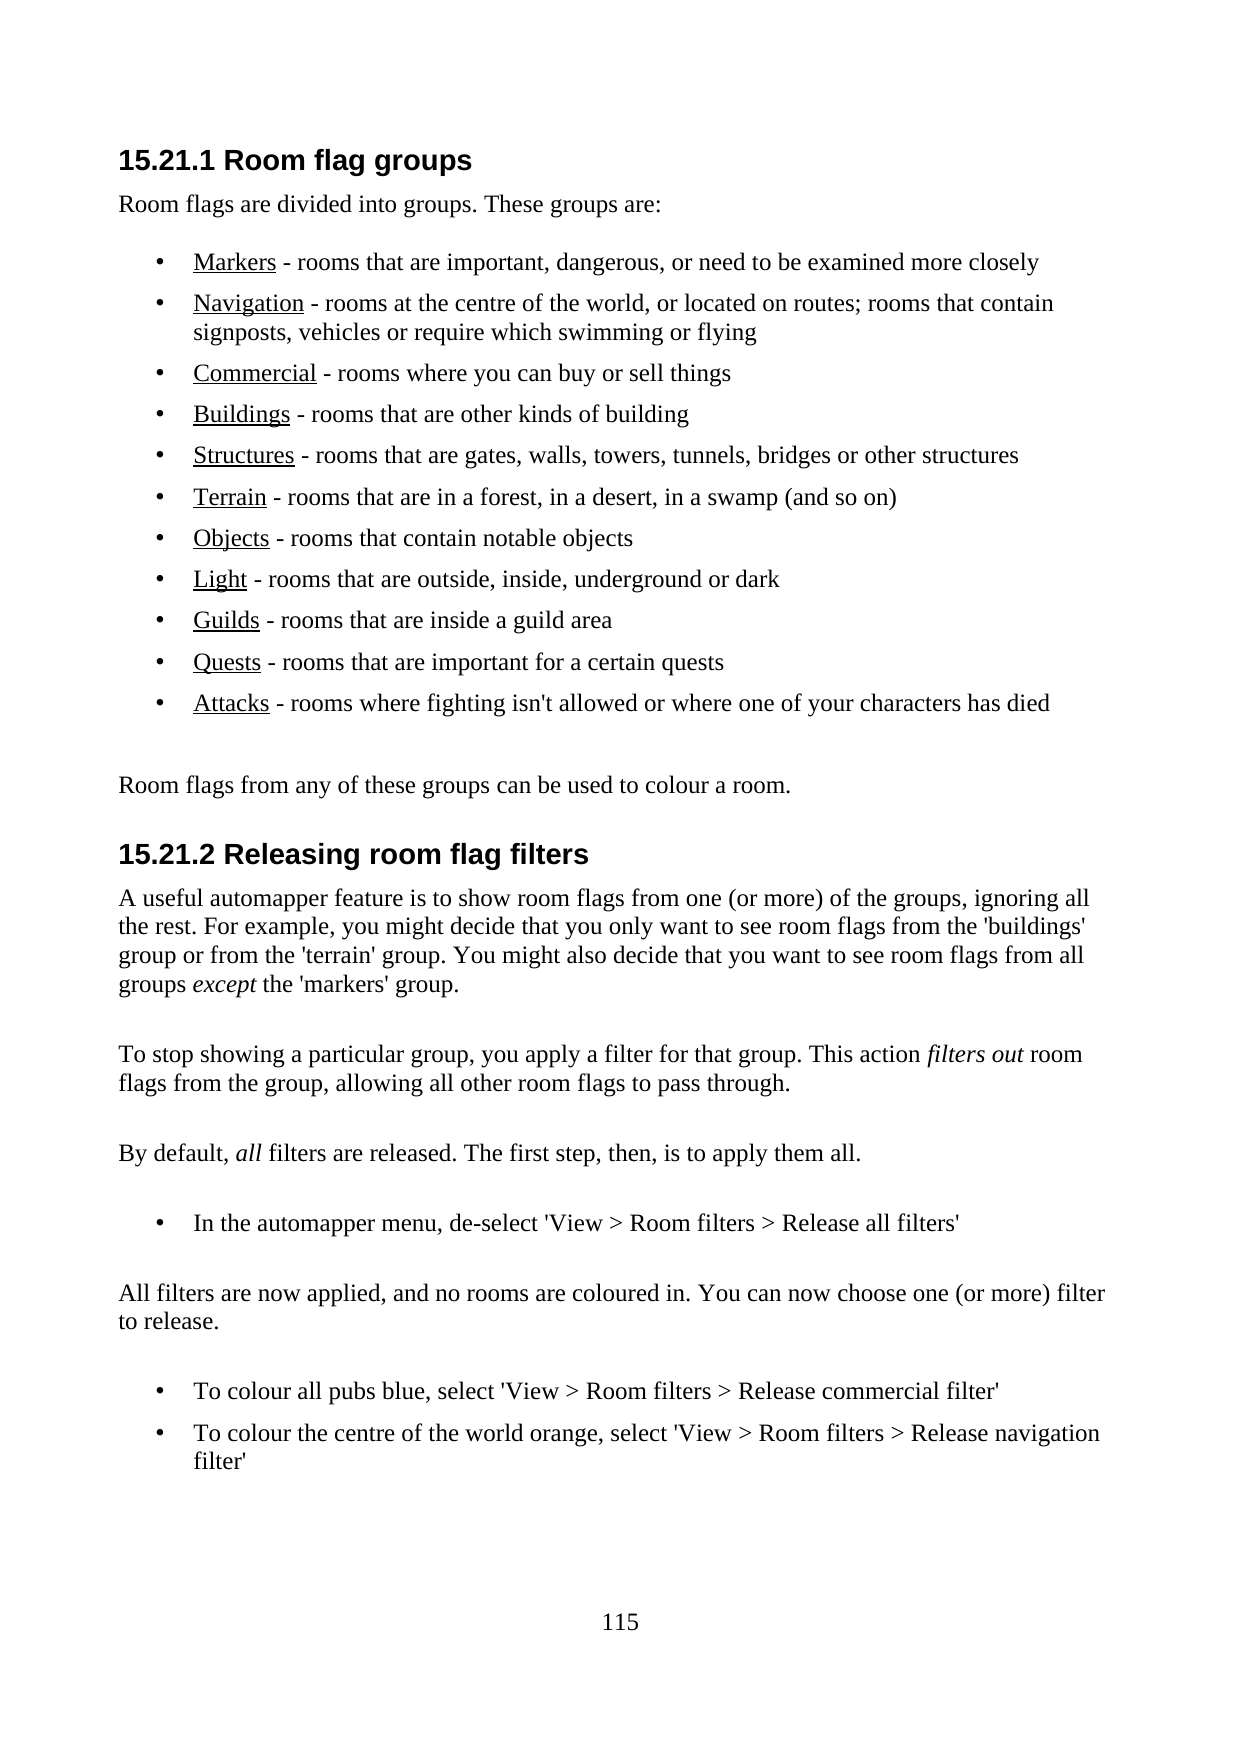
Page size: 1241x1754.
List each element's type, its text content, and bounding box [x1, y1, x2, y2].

text To stop showing a particular group, you apply a filter for that group. This action filters out room flags from the group, allowing all other room flags to pass through. [118, 1039, 1122, 1096]
text Room flags from any of these groups can be used to colour a room. [118, 770, 1122, 799]
list To colour all pubs blue, select 'View > Room filters > Release commercial filter' [156, 1376, 1122, 1405]
list Quests - rooms that are important for a certain quests [156, 647, 1122, 675]
list Markers - rooms that are important, dangerous, or need to be examined more closely [156, 247, 1122, 275]
list Terrain - rooms that are in a forest, in a desert, in a swamp (and so on) [156, 482, 1122, 510]
list To colour the centre of the world orange, select 'View > Room filters > Release navigation filter' [156, 1418, 1122, 1475]
list Guilds - rooms that are inside a guild area [156, 605, 1122, 634]
list Buildings - rooms that are other kinds of building [156, 399, 1122, 428]
list Structures - rooms that are gates, walls, towers, tunnels, bridges or other structures [156, 440, 1122, 469]
list Light - rooms that are outside, inside, underground or dark [156, 564, 1122, 593]
text Room flags are divided into groups. These groups are: [118, 189, 1122, 218]
list In the automapper menu, de-select 'View > Room filters > Release all filters' [156, 1208, 1122, 1236]
list Objects - rooms that contain notable objects [156, 523, 1122, 552]
subtitle 15.21.2 Releasing room flag filters [118, 837, 1122, 870]
text By default, all filters are released. The first step, then, is to apply them all. [118, 1138, 1122, 1166]
text All filters are now applied, and no rooms are coloured in. You can now choose one (or more) filter to release. [118, 1278, 1122, 1335]
list Navigation - rooms at the centre of the world, or located on routes; rooms that contain signposts, vehicles or require which swimming or flying [156, 288, 1122, 345]
list Attacks - rooms where fighting isn't allowed or where one of your characters has died [156, 688, 1122, 717]
list Commercial - rooms where you can buy or sell things [156, 358, 1122, 387]
text A useful automapper feature is to show room flags from one (or more) of the groups, ignoring all the rest. For example, you might decide that you only want to see room flags from the 'buildings' group or from the 'terrain' group. You might also decide that you want to see room flags from all groups except the 'markers' group. [118, 883, 1122, 998]
subtitle 15.21.1 Room flag groups [118, 143, 1122, 177]
